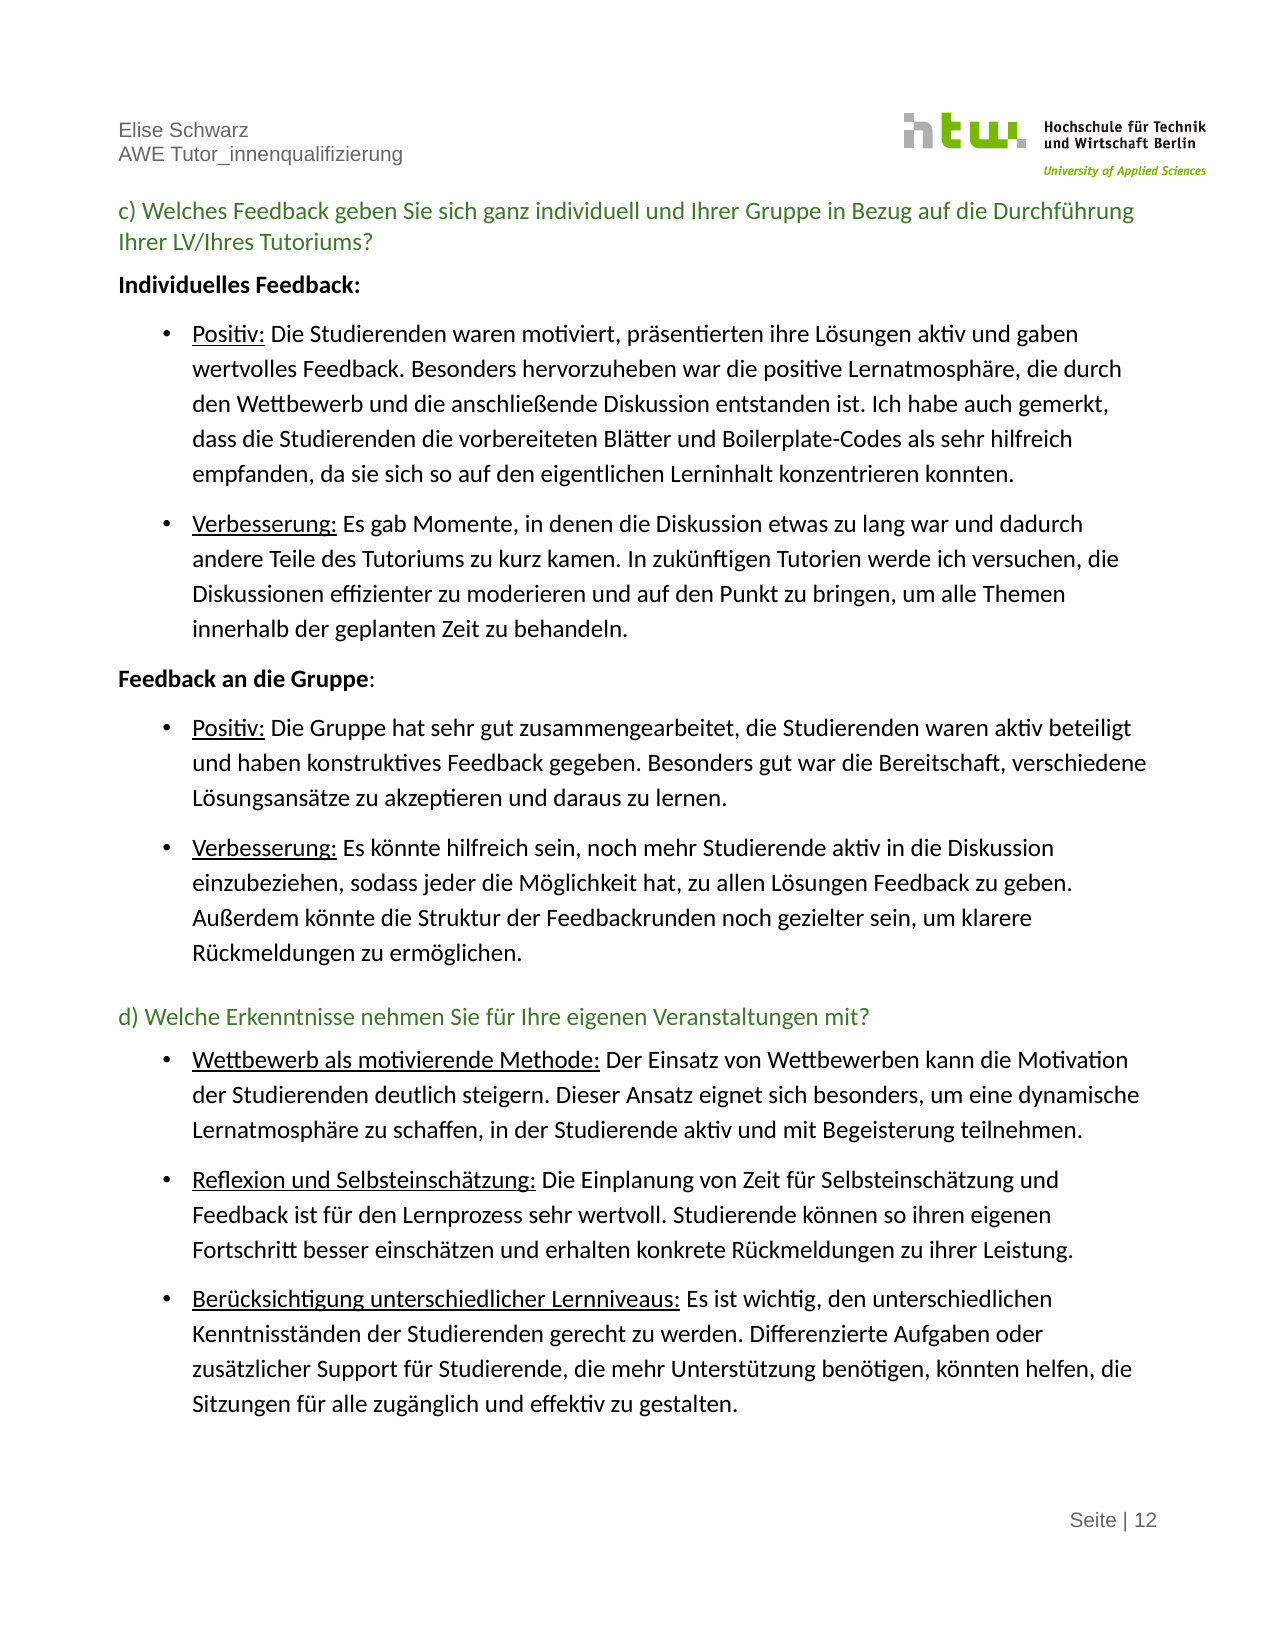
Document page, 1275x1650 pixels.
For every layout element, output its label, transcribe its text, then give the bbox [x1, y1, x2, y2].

list Verbesserung: Es gab Momente, in denen die Diskussion etwas zu lang war und dadurch andere Teile des Tutoriums zu kurz kamen. In zukünftigen Tutorien werde ich versuchen, die Diskussionen effizienter zu moderieren und auf den Punkt zu bringen, um alle Themen innerhalb der geplanten Zeit zu behandeln. [162, 508, 1157, 644]
list Wettbewerb als motivierende Methode: Der Einsatz von Wettbewerben kann die Motivation der Studierenden deutlich steigern. Dieser Ansatz eignet sich besonders, um eine dynamische Lernatmosphäre zu schaffen, in der Studierende aktiv und mit Begeisterung teilnehmen. [162, 1044, 1157, 1145]
list Positiv: Die Studierenden waren motiviert, präsentierten ihre Lösungen aktiv und gaben wertvolles Feedback. Besonders hervorzuheben war die positive Lernatmosphäre, die durch den Wettbewerb und die anschließende Diskussion entstanden ist. Ich habe auch gemerkt, dass die Studierenden die vorbereiteten Blätter und Boilerplate-Codes als sehr hilfreich empfanden, da sie sich so auf den eigentlichen Lerninhalt konzentrieren konnten. [162, 319, 1157, 489]
list Reflexion und Selbsteinschätzung: Die Einplanung von Zeit für Selbsteinschätzung und Feedback ist für den Lernprozess sehr wertvoll. Studierende können so ihren eigenen Fortschritt besser einschätzen und erhalten konkrete Rückmeldungen zu ihrer Leistung. [162, 1164, 1157, 1264]
list Positiv: Die Gruppe hat sehr gut zusammengearbeitet, die Studierenden waren aktiv beteiligt und haben konstruktives Feedback gegeben. Besonders gut war die Bereitschaft, verschiedene Lösungsansätze zu akzeptieren und daraus zu lernen. [162, 712, 1157, 813]
text Individuelles Feedback: [118, 269, 1157, 299]
subtitle c) Welches Feedback geben Sie sich ganz individuell und Ihrer Gruppe in Bezug auf die Durchführung Ihrer LV/Ihres Tutoriums? [118, 196, 1157, 257]
text Feedback an die Gruppe: [118, 663, 1157, 693]
subtitle d) Welche Erkenntnisse nehmen Sie für Ihre eigenen Veranstaltungen mit? [118, 1001, 1157, 1032]
list Verbesserung: Es könnte hilfreich sein, noch mehr Studierende aktiv in die Diskussion einzubeziehen, sodass jeder die Möglichkeit hat, zu allen Lösungen Feedback zu geben. Außerdem könnte die Struktur der Feedbackrunden noch gezielter sein, um klarere Rückmeldungen zu ermöglichen. [162, 832, 1157, 967]
list Berücksichtigung unterschiedlicher Lernniveaus: Es ist wichtig, den unterschiedlichen Kenntnisständen der Studierenden gerecht zu werden. Differenzierte Aufgaben oder zusätzlicher Support für Studierende, die mehr Unterstützung benötigen, könnten helfen, die Sitzungen für alle zugänglich und effektiv zu gestalten. [162, 1283, 1157, 1419]
